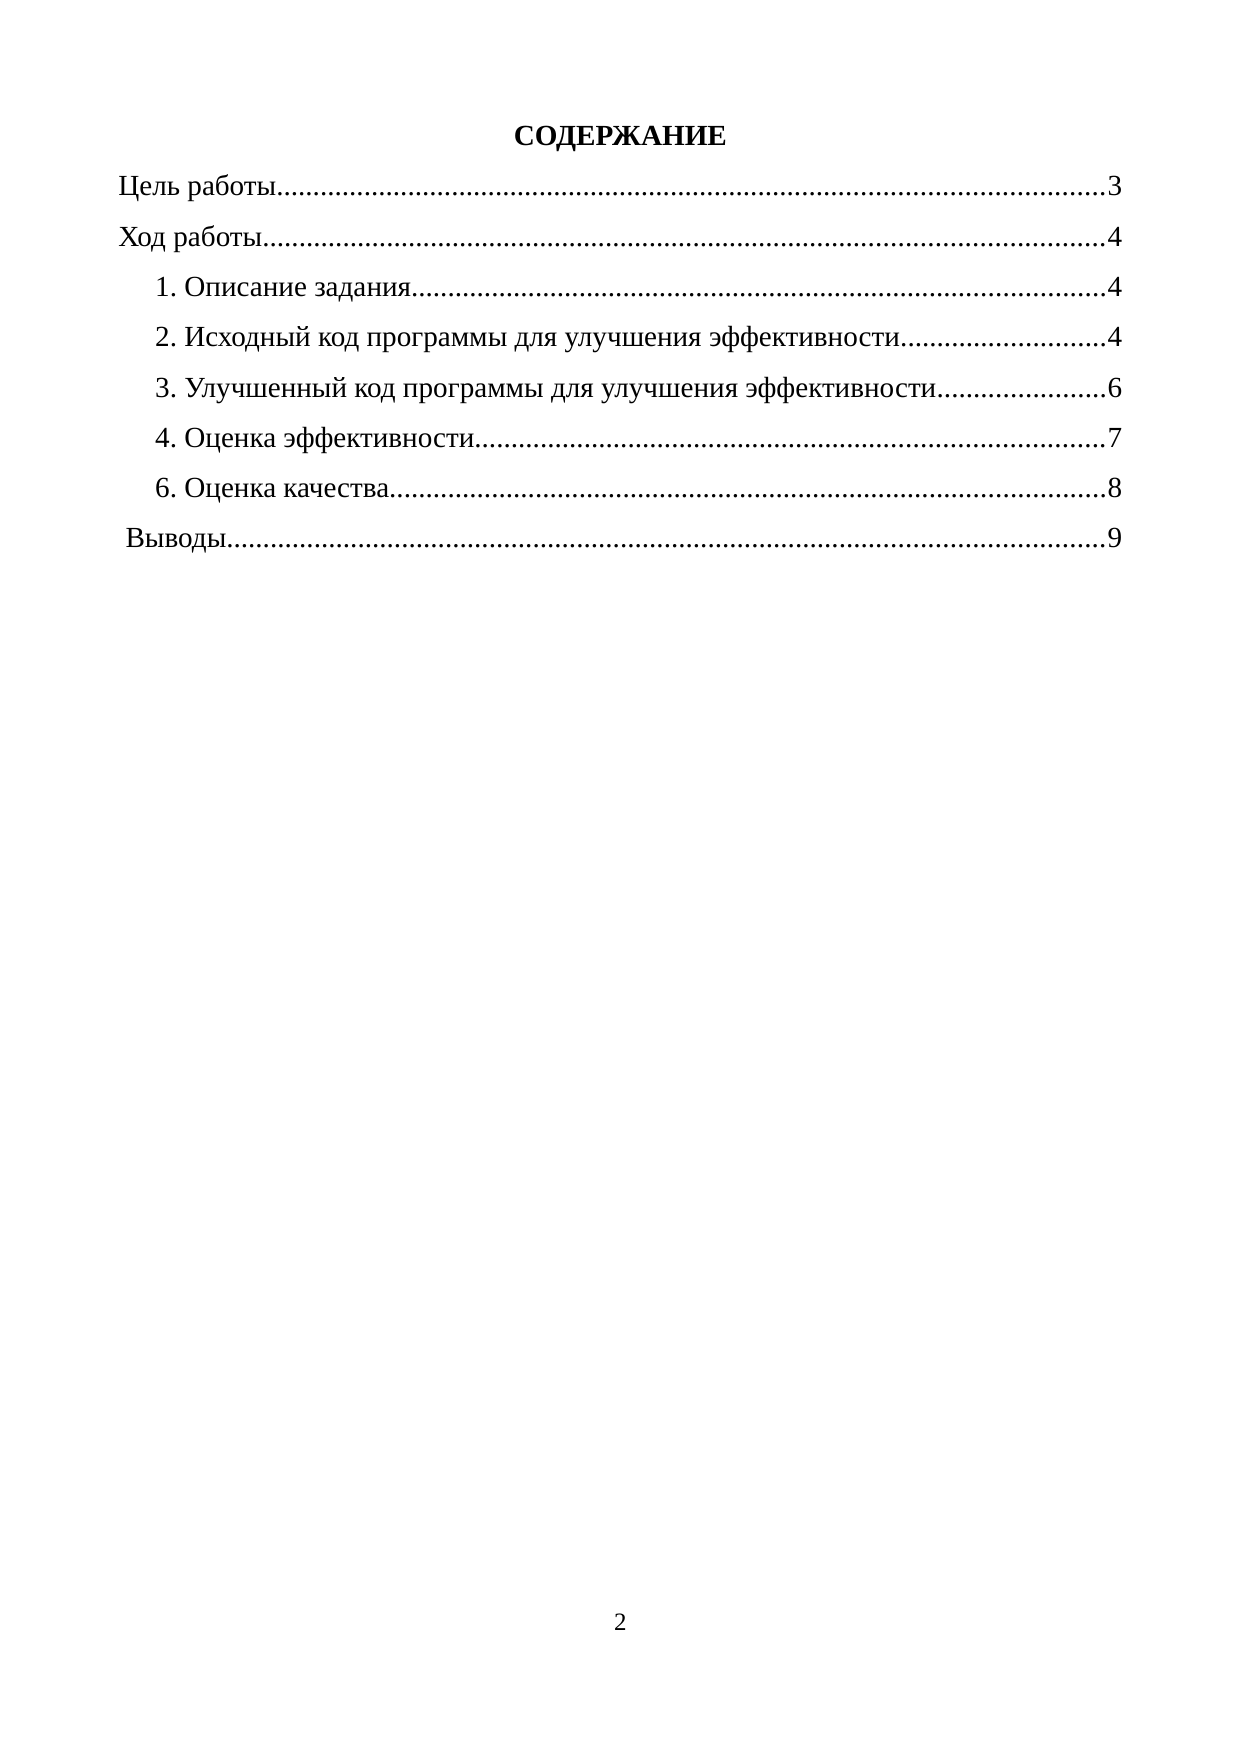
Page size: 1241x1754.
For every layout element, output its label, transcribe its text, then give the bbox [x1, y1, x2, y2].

text Выводы 9 [118, 521, 1122, 554]
text 6. Оценка качества 8 [148, 470, 1122, 504]
text Цель работы 3 [118, 168, 1122, 202]
text Ход работы 4 [118, 219, 1122, 252]
text 2. Исходный код программы для улучшения эффективности 4 [148, 319, 1122, 353]
text 3. Улучшенный код программы для улучшения эффективности 6 [148, 370, 1122, 403]
text 1. Описание задания 4 [148, 269, 1122, 303]
text 4. Оценка эффективности 7 [148, 420, 1122, 453]
subtitle СОДЕРЖАНИЕ [118, 118, 1122, 152]
